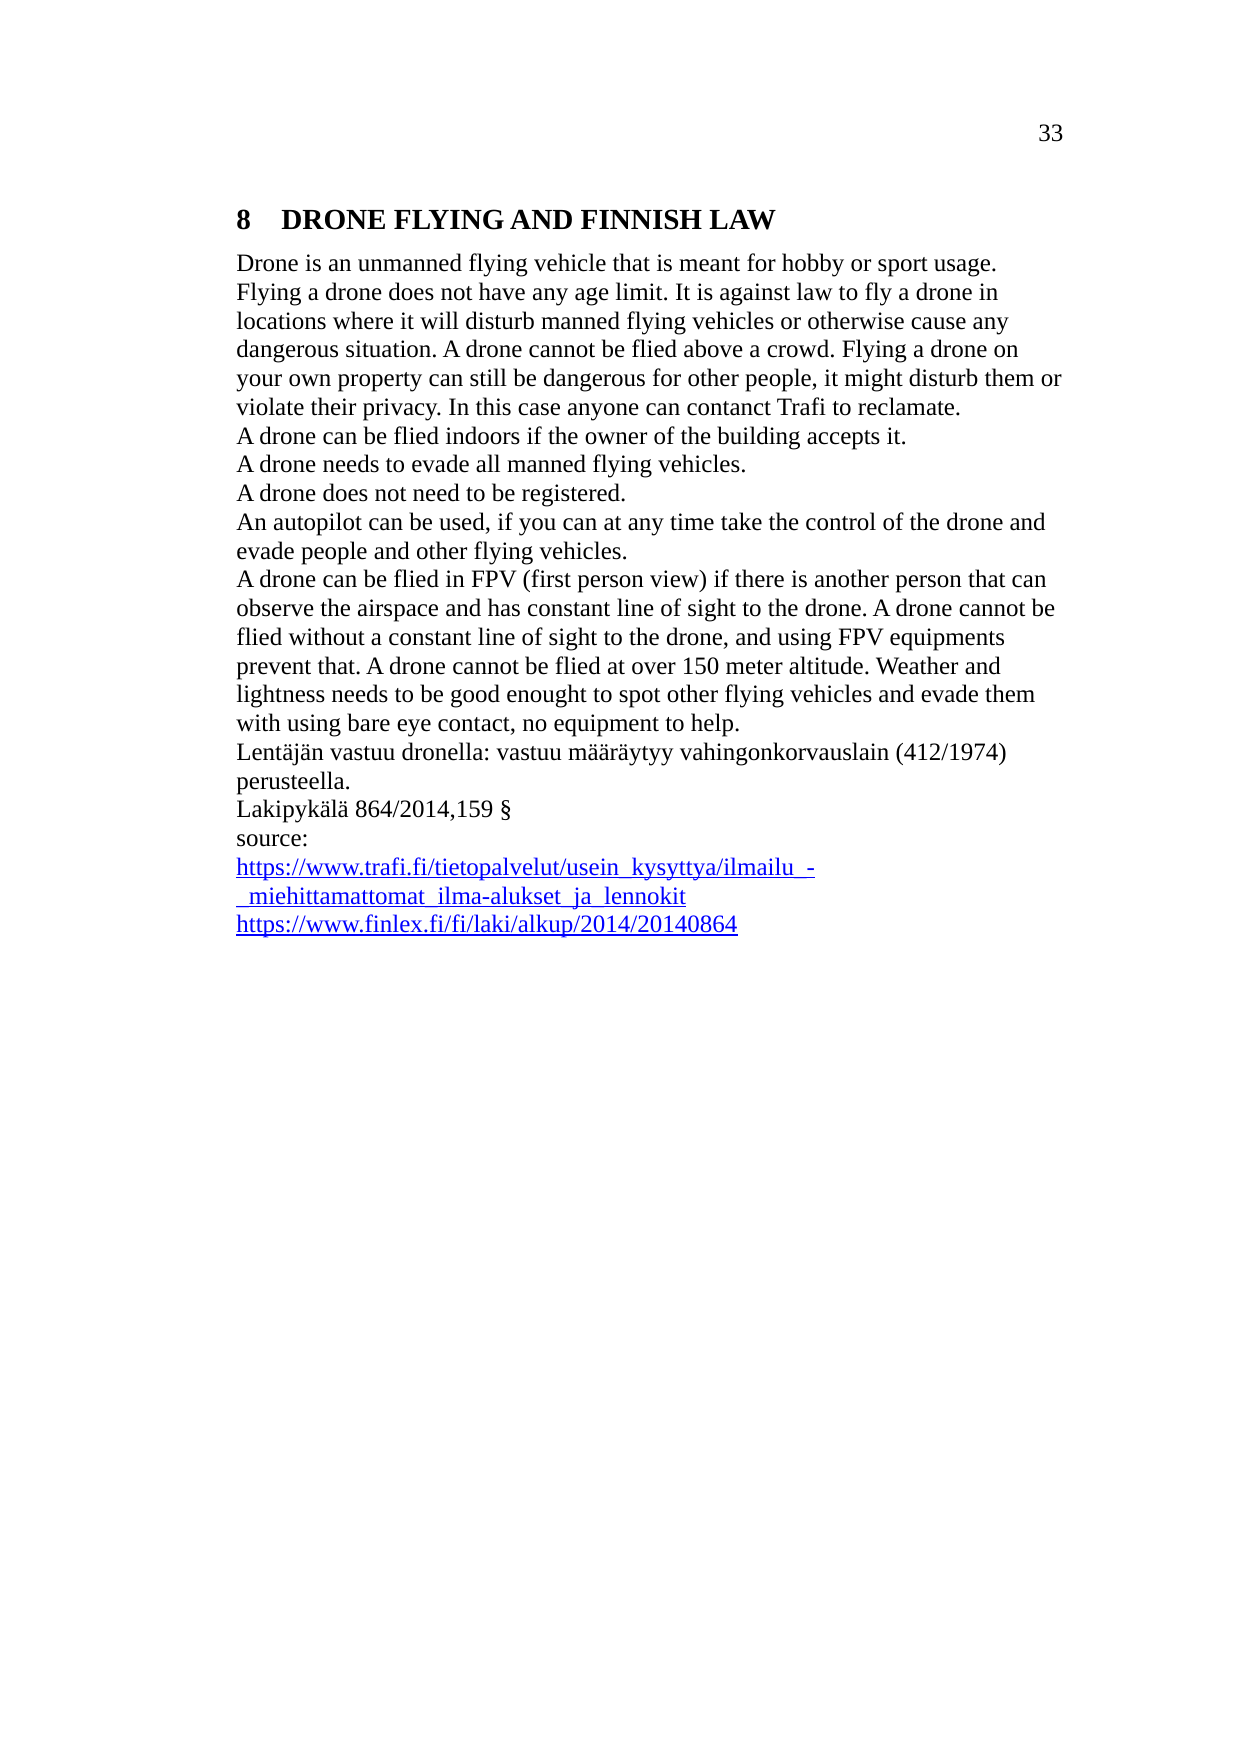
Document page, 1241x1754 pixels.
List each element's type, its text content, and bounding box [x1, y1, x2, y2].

text Drone is an unmanned flying vehicle that is meant for hobby or sport usage. Flying a drone does not have any age limit. It is against law to fly a drone in locations where it will disturb manned flying vehicles or otherwise cause any dangerous situation. A drone cannot be flied above a crowd. Flying a drone on your own property can still be dangerous for other people, it might disturb them or violate their privacy. In this case anyone can contanct Trafi to reclamate. [236, 248, 1063, 421]
text A drone can be flied indoors if the owner of the building accepts it. [236, 421, 1063, 449]
text An autopilot can be used, if you can at any time take the control of the drone and evade people and other flying vehicles. [236, 507, 1063, 564]
text https://www.finlex.fi/fi/laki/alkup/2014/20140864 [236, 909, 1063, 938]
text A drone can be flied in FPV (first person view) if there is another person that can observe the airspace and has constant line of sight to the drone. A drone cannot be flied without a constant line of sight to the drone, and using FPV equipments prevent that. A drone cannot be flied at over 150 meter altitude. Weather and lightness needs to be good enought to spot other flying vehicles and evade them with using bare eye contact, no equipment to help. [236, 564, 1063, 737]
text Lakipykälä 864/2014,159 § [236, 794, 1063, 823]
text source: https://www.trafi.fi/tietopalvelut/usein_kysyttya/ilmailu_-_miehittamattomat_ilma-alukset_ja_lennokit [236, 823, 1063, 909]
text A drone needs to evade all manned flying vehicles. [236, 449, 1063, 478]
subtitle Drone flying and Finnish law [236, 202, 1063, 236]
text Lentäjän vastuu dronella: vastuu määräytyy vahingonkorvauslain (412/1974) perusteella. [236, 737, 1063, 794]
text A drone does not need to be registered. [236, 478, 1063, 507]
